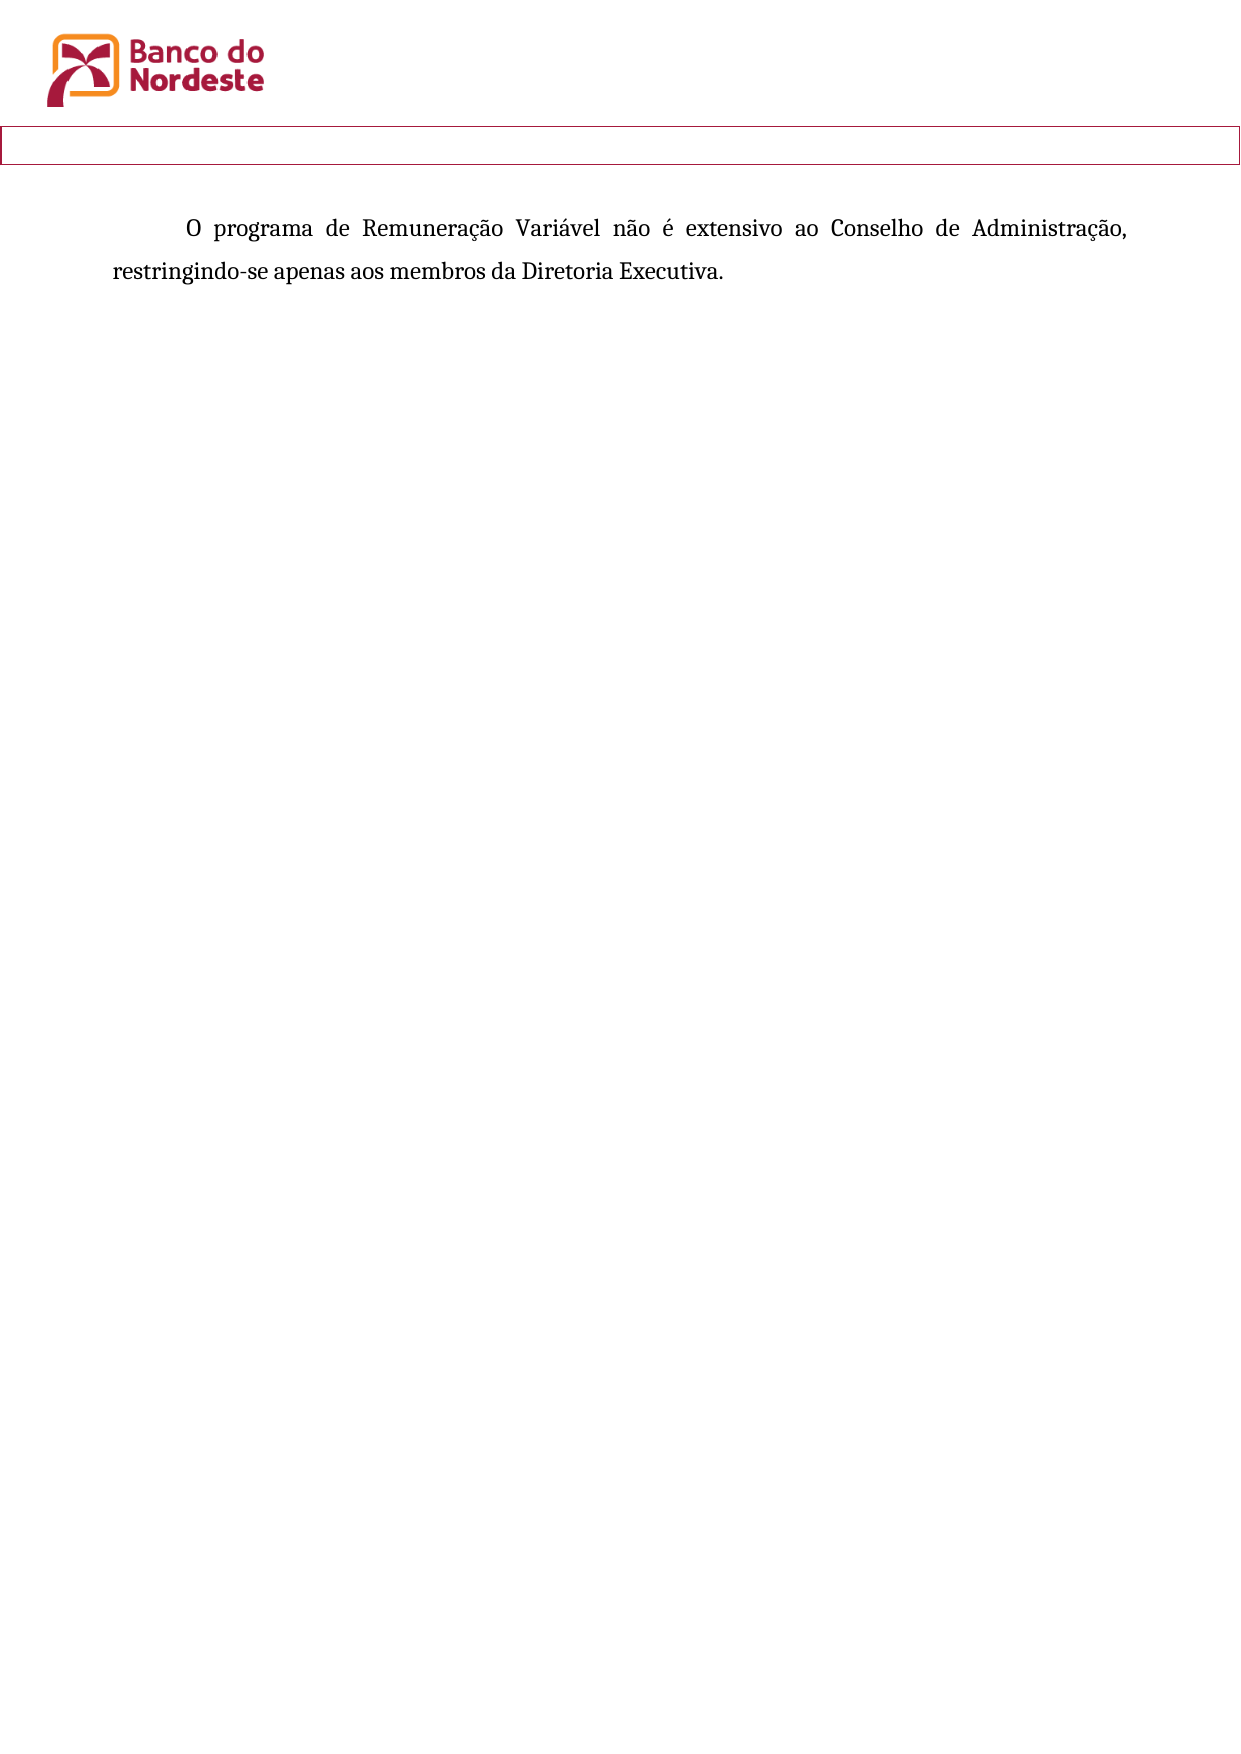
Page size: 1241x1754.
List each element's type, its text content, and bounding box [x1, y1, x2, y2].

text O programa de Remuneração Variável não é extensivo ao Conselho de Administração, restringindo-se apenas aos membros da Diretoria Executiva. [112, 214, 1128, 286]
